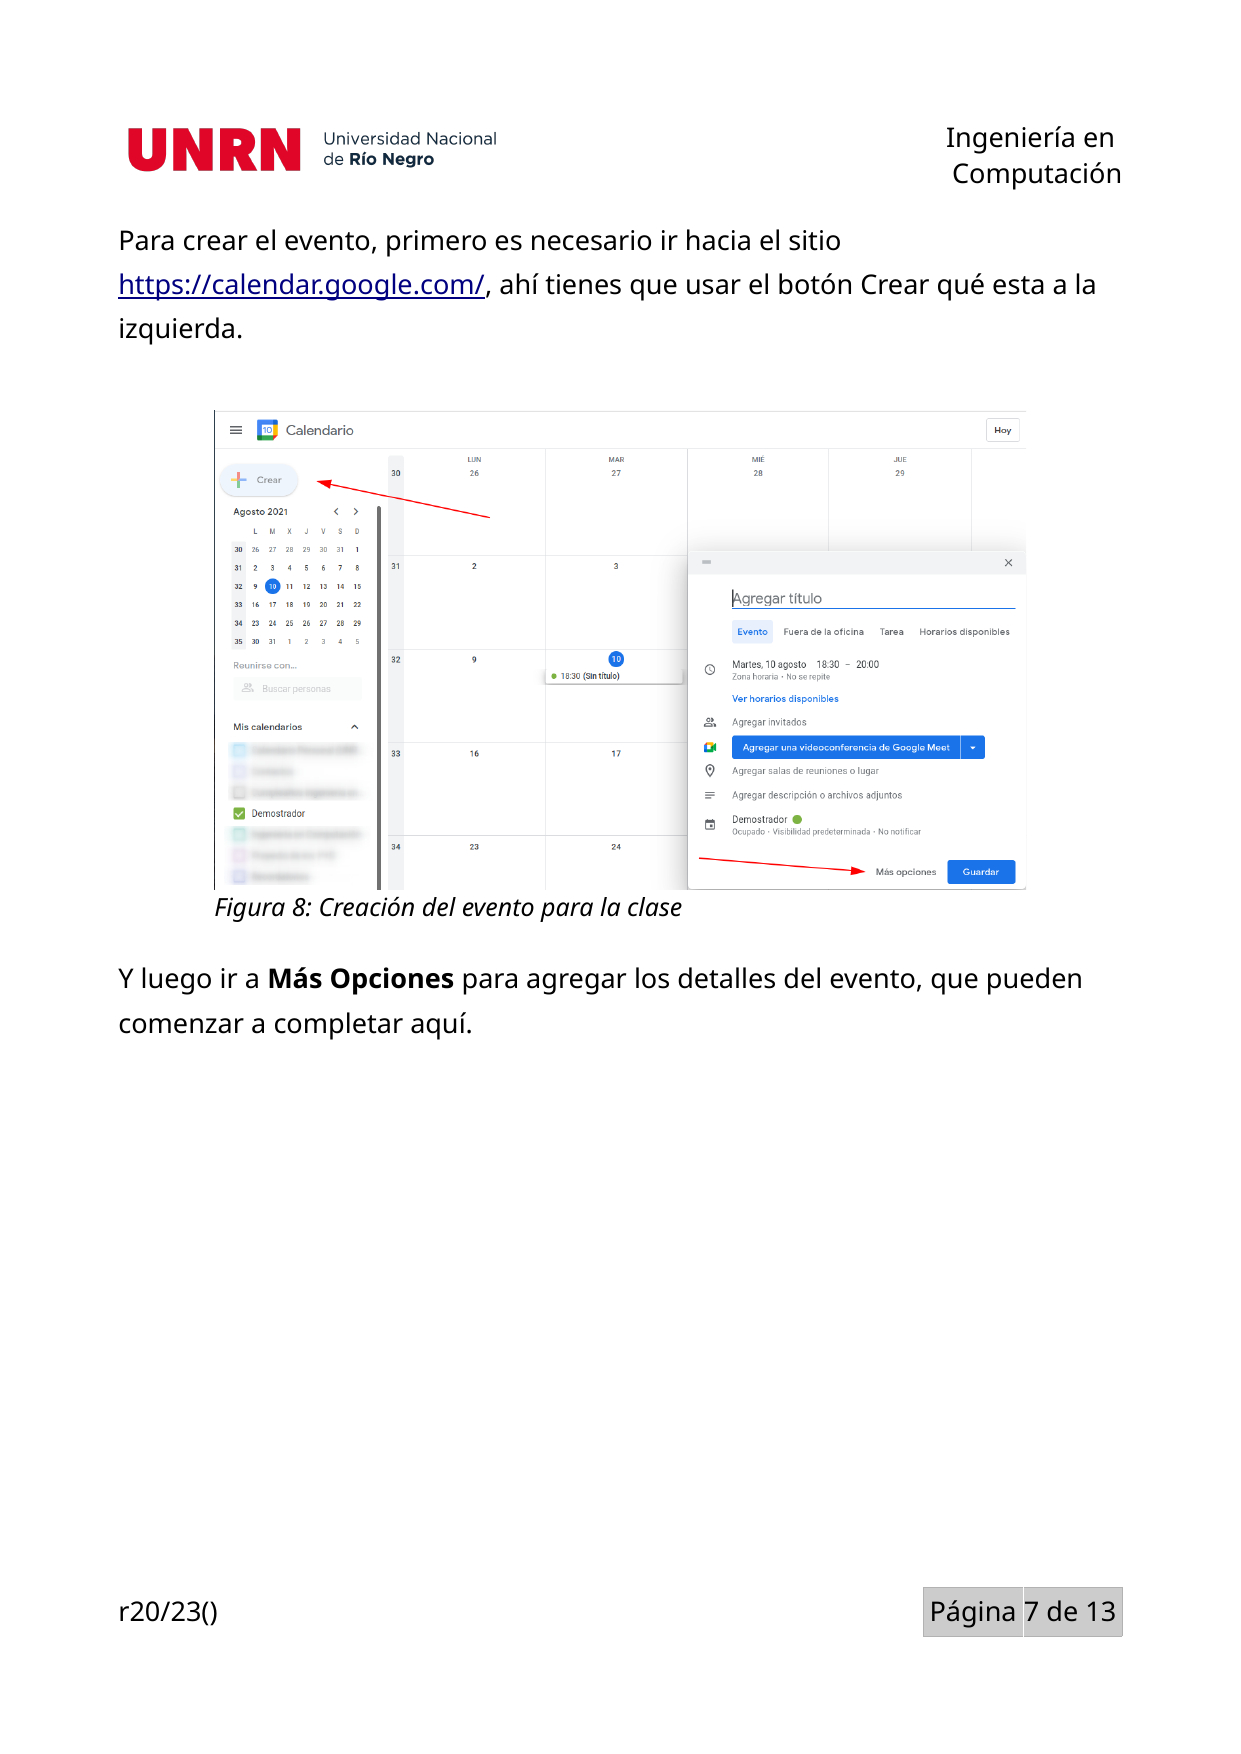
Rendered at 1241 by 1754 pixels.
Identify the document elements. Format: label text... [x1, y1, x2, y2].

text Y luego ir a Más Opciones para agregar los detalles del evento, que pueden comenzar a completar aquí. [118, 368, 1122, 1041]
picture [118, 118, 505, 180]
text Figura 8: Creación del evento para la clase [214, 890, 1026, 923]
picture [214, 410, 1027, 890]
text Para crear el evento, primero es necesario ir hacia el sitio https://calendar.google.com/, ahí tienes que usar el botón Crear qué esta a la izquierda. [118, 221, 1122, 347]
